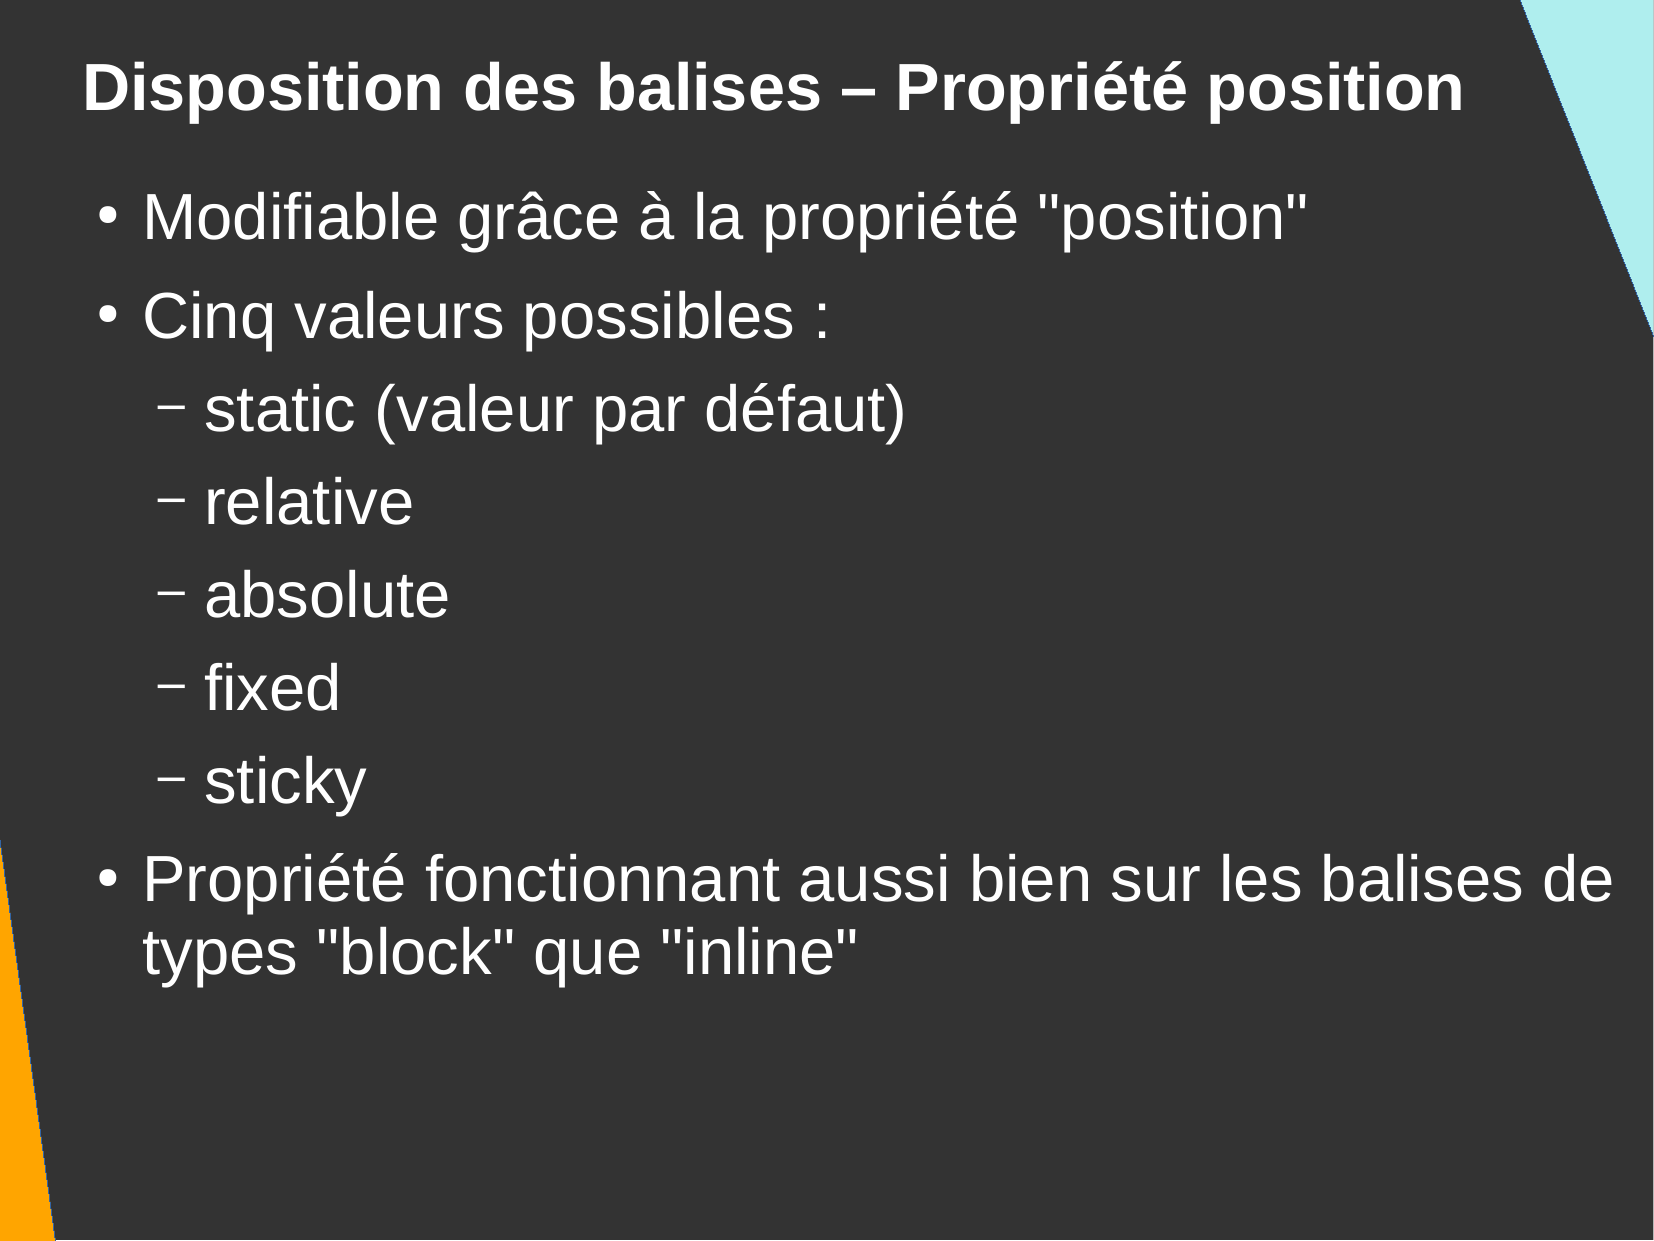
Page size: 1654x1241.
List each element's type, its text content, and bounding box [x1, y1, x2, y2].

text_box [1520, 0, 1654, 337]
list Modifiable grâce à la propriété "position" Cinq valeurs possibles : static (valeur par défaut) relative absolute fixed sticky Propriété fonctionnant aussi bien sur les balises de types "block" que "inline" [80, 180, 1620, 993]
text_box [0, 839, 56, 1241]
title Disposition des balises – Propriété position [82, 49, 1571, 130]
